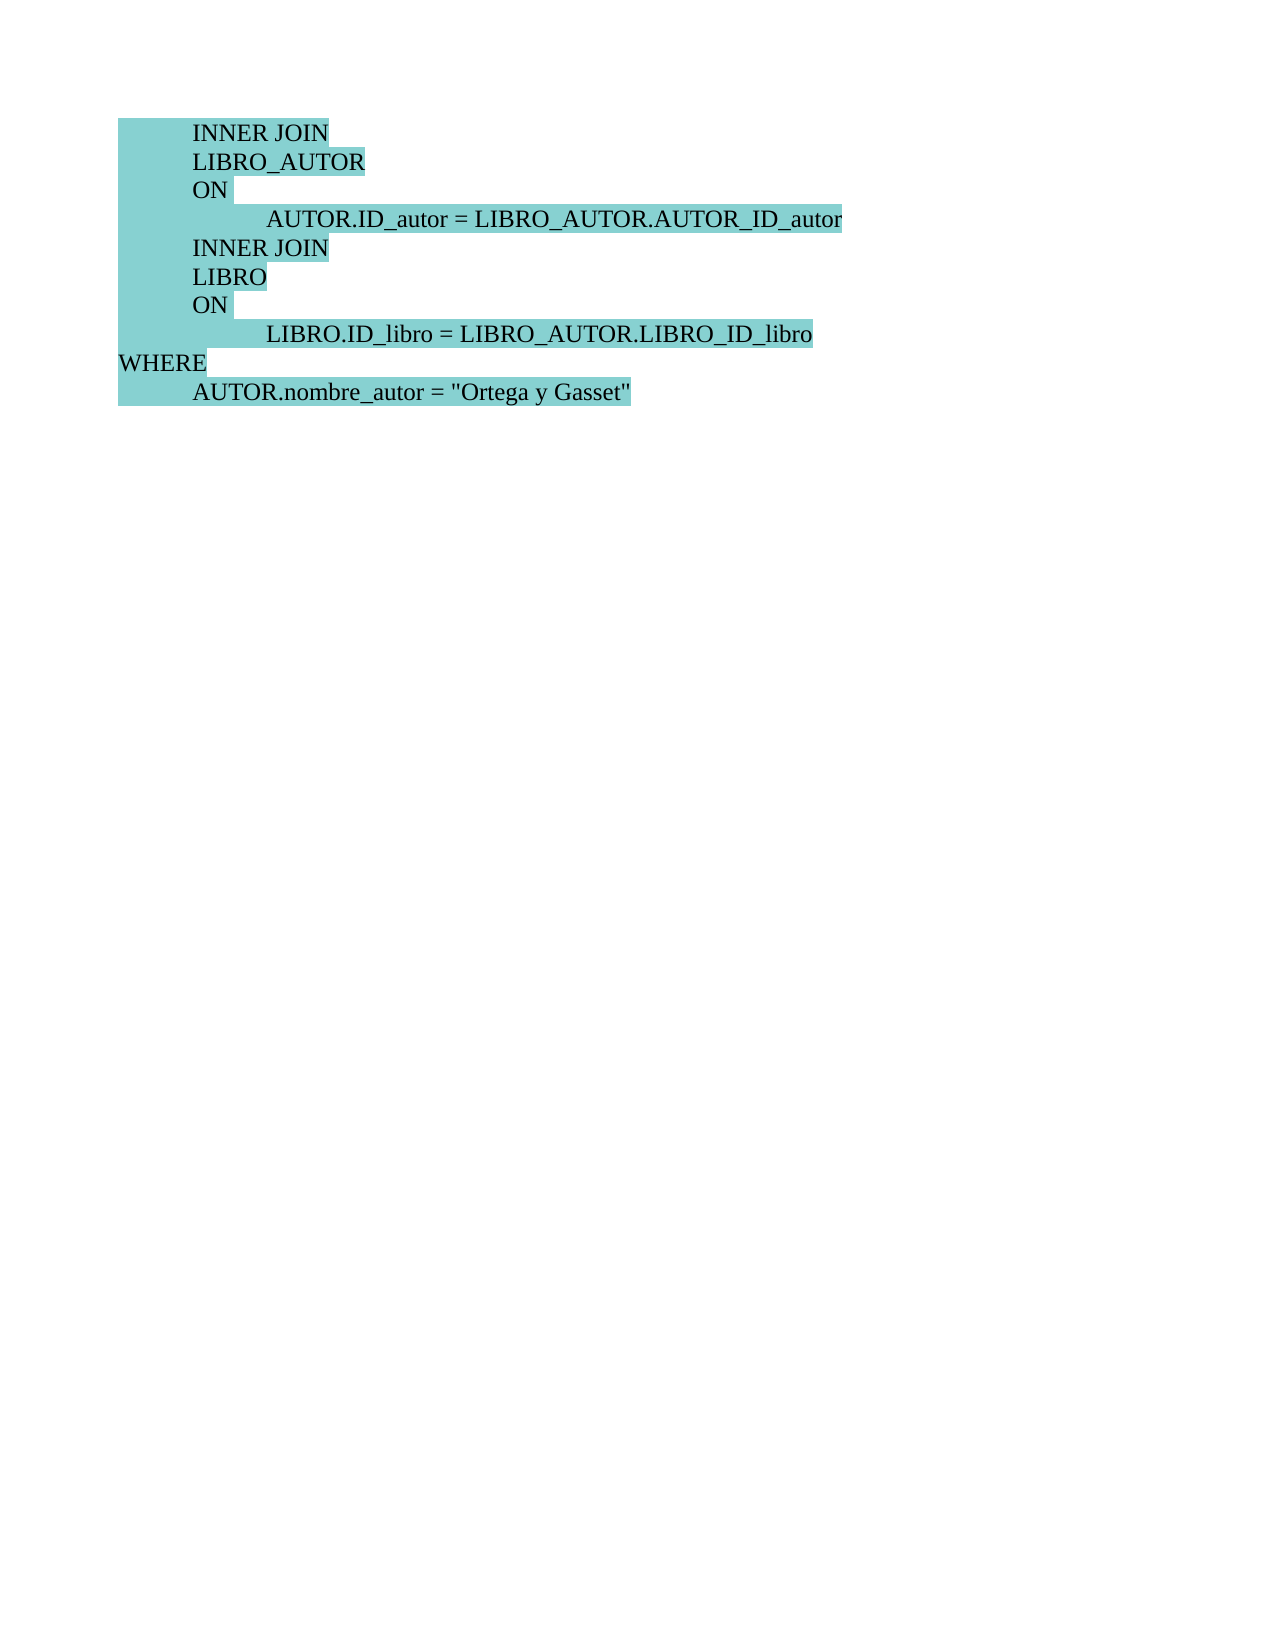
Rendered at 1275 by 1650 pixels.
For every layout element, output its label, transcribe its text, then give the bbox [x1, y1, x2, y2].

text ON [118, 176, 1157, 204]
text WHERE [118, 348, 1157, 377]
text ON [118, 291, 1157, 319]
text LIBRO_AUTOR [118, 147, 1157, 176]
text AUTOR.nombre_autor = "Ortega y Gasset" [118, 377, 1157, 406]
text AUTOR.ID_autor = LIBRO_AUTOR.AUTOR_ID_autor [118, 204, 1157, 233]
text LIBRO.ID_libro = LIBRO_AUTOR.LIBRO_ID_libro [118, 319, 1157, 348]
text LIBRO [118, 262, 1157, 291]
text INNER JOIN [118, 233, 1157, 262]
text INNER JOIN [118, 118, 1157, 147]
